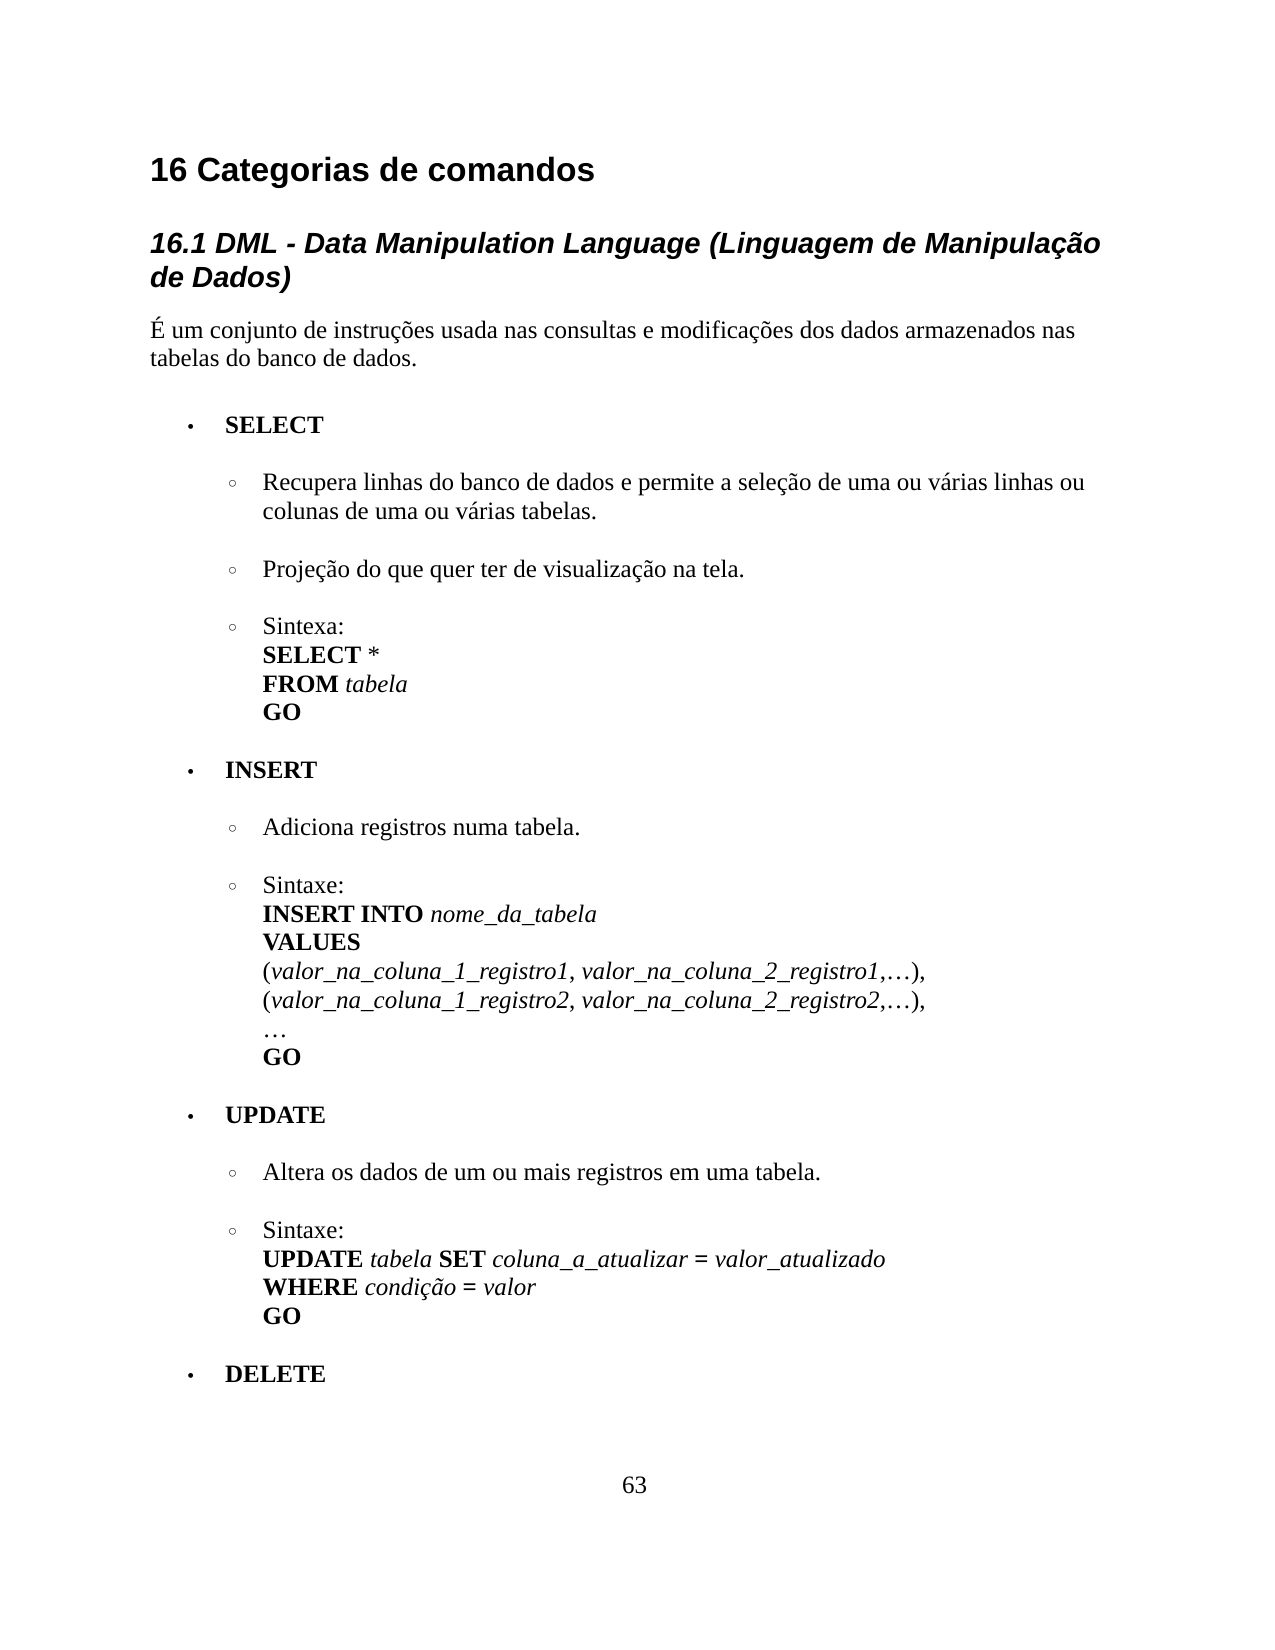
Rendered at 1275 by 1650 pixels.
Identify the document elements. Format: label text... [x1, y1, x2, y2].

list Sintexa: SELECT * FROM tabela GO [225, 611, 1125, 755]
list Sintaxe: UPDATE tabela SET coluna_a_atualizar = valor_atualizado WHERE condição = valor GO [225, 1215, 1125, 1359]
subtitle 16.1 DML - Data Manipulation Language (Linguagem de Manipulação de Dados) [150, 226, 1125, 293]
list Altera os dados de um ou mais registros em uma tabela. [225, 1157, 1125, 1215]
list Sintaxe: INSERT INTO nome_da_tabela VALUES (valor_na_coluna_1_registro1, valor_na_coluna_2_registro1,…), (valor_na_coluna_1_registro2, valor_na_coluna_2_registro2,…), … GO [225, 870, 1125, 1100]
list Projeção do que quer ter de visualização na tela. [225, 554, 1125, 611]
list Recupera linhas do banco de dados e permite a seleção de uma ou várias linhas ou colunas de uma ou várias tabelas. [225, 467, 1125, 554]
list SELECT [187, 410, 1125, 467]
list UPDATE [187, 1100, 1125, 1157]
list DELETE [187, 1359, 1125, 1416]
list Adiciona registros numa tabela. [225, 812, 1125, 870]
list INSERT [187, 755, 1125, 812]
subtitle 16 Categorias de comandos [150, 150, 1125, 189]
text É um conjunto de instruções usada nas consultas e modificações dos dados armazenados nas tabelas do banco de dados. [150, 315, 1125, 401]
